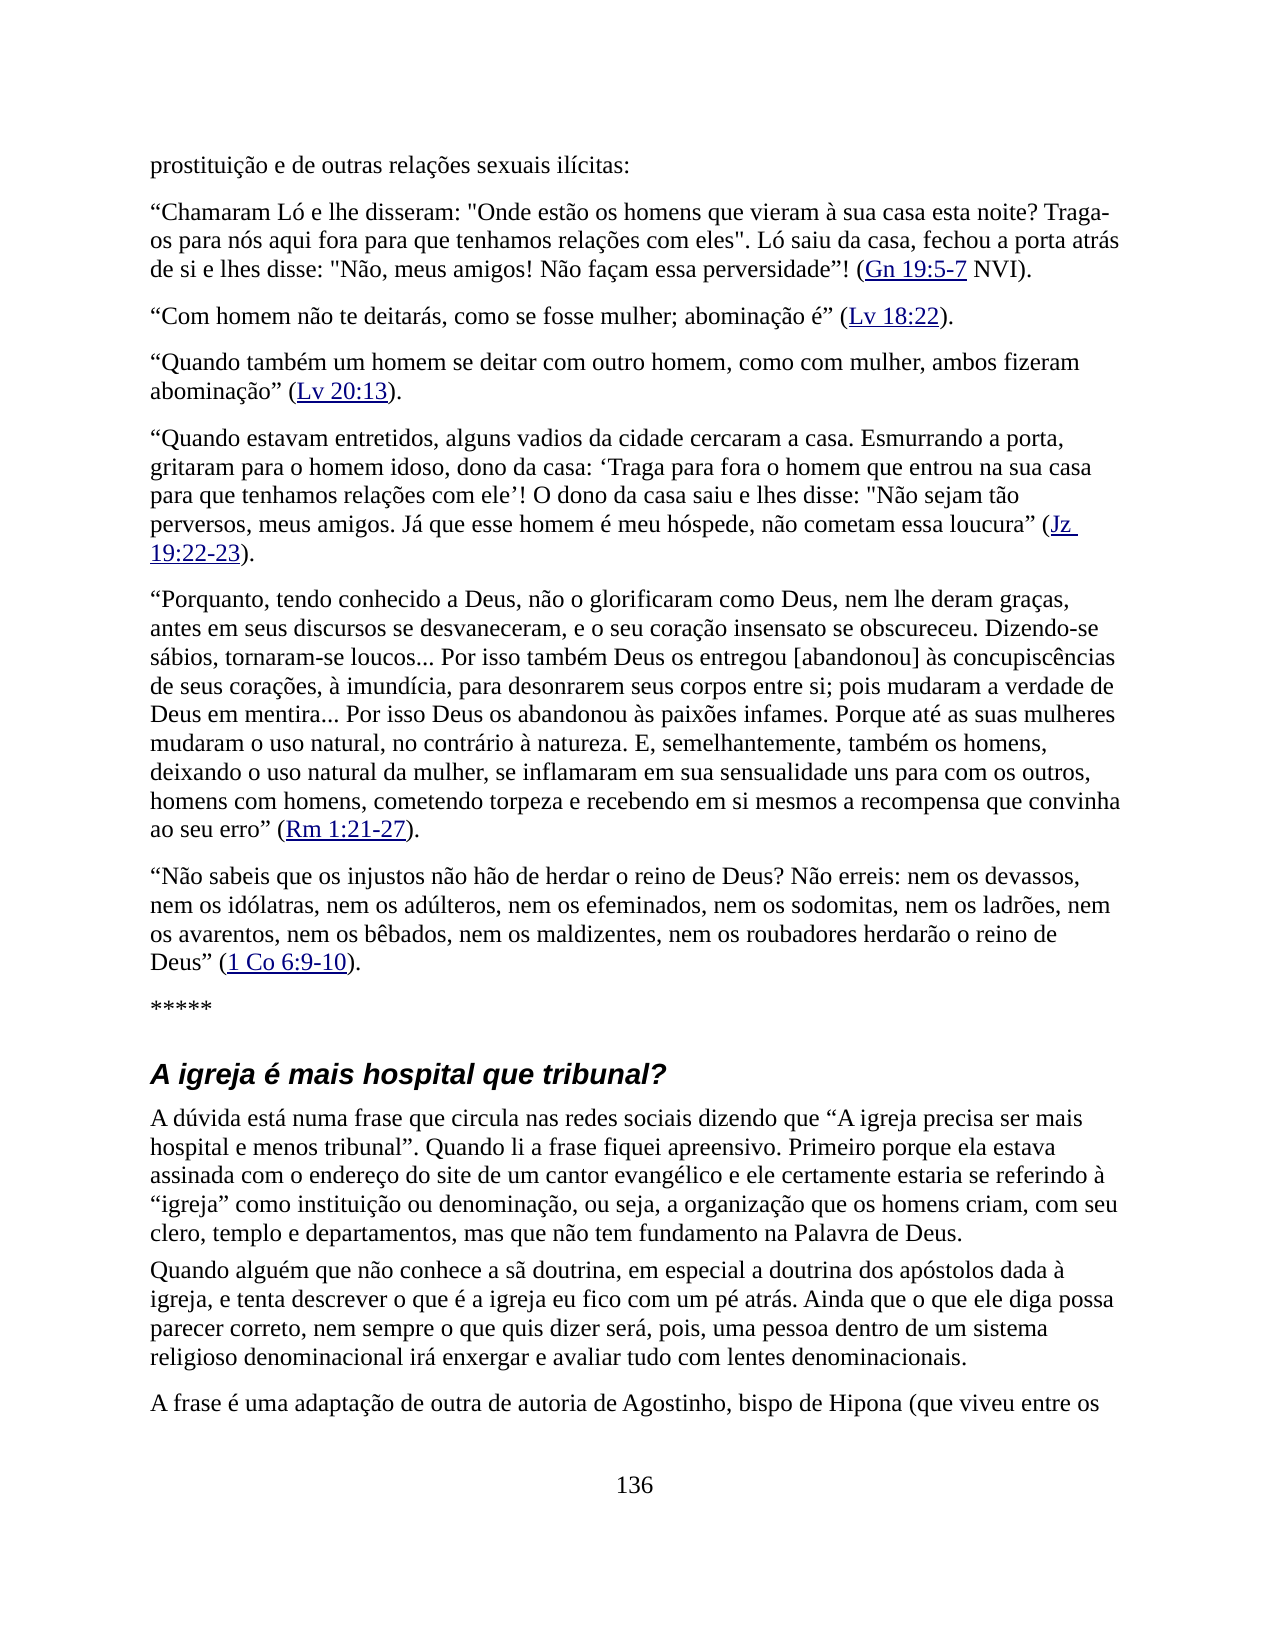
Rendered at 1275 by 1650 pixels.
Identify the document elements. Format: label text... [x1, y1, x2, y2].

text “Com homem não te deitarás, como se fosse mulher; abominação é” (Lv 18:22). [150, 301, 1125, 329]
text “Não sabeis que os injustos não hão de herdar o reino de Deus? Não erreis: nem os devassos, nem os idólatras, nem os adúlteros, nem os efeminados, nem os sodomitas, nem os ladrões, nem os avarentos, nem os bêbados, nem os maldizentes, nem os roubadores herdarão o reino de Deus” (1 Co 6:9-10). [150, 861, 1125, 976]
text A dúvida está numa frase que circula nas redes sociais dizendo que “A igreja precisa ser mais hospital e menos tribunal”. Quando li a frase fiquei apreensivo. Primeiro porque ela estava assinada com o endereço do site de um cantor evangélico e ele certamente estaria se referindo à “igreja” como instituição ou denominação, ou seja, a organização que os homens criam, com seu clero, templo e departamentos, mas que não tem fundamento na Palavra de Deus. [150, 1103, 1125, 1247]
text prostituição e de outras relações sexuais ilícitas: [150, 150, 1125, 179]
text “Porquanto, tendo conhecido a Deus, não o glorificaram como Deus, nem lhe deram graças, antes em seus discursos se desvaneceram, e o seu coração insensato se obscureceu. Dizendo-se sábios, tornaram-se loucos... Por isso também Deus os entregou [abandonou] às concupiscências de seus corações, à imundícia, para desonrarem seus corpos entre si; pois mudaram a verdade de Deus em mentira... Por isso Deus os abandonou às paixões infames. Porque até as suas mulheres mudaram o uso natural, no contrário à natureza. E, semelhantemente, também os homens, deixando o uso natural da mulher, se inflamaram em sua sensualidade uns para com os outros, homens com homens, cometendo torpeza e recebendo em si mesmos a recompensa que convinha ao seu erro” (Rm 1:21-27). [150, 584, 1125, 843]
subtitle A igreja é mais hospital que tribunal? [150, 1057, 1125, 1090]
text “Quando estavam entretidos, alguns vadios da cidade cercaram a casa. Esmurrando a porta, gritaram para o homem idoso, dono da casa: ‘Traga para fora o homem que entrou na sua casa para que tenhamos relações com ele’! O dono da casa saiu e lhes disse: "Não sejam tão perversos, meus amigos. Já que esse homem é meu hóspede, não cometam essa loucura” (Jz 19:22-23). [150, 423, 1125, 567]
text “Quando também um homem se deitar com outro homem, como com mulher, ambos fizeram abominação” (Lv 20:13). [150, 347, 1125, 405]
text Quando alguém que não conhece a sã doutrina, em especial a doutrina dos apóstolos dada à igreja, e tenta descrever o que é a igreja eu fico com um pé atrás. Ainda que o que ele diga possa parecer correto, nem sempre o que quis dizer será, pois, uma pessoa dentro de um sistema religioso denominacional irá enxergar e avaliar tudo com lentes denominacionais. [150, 1256, 1125, 1371]
text “Chamaram Ló e lhe disseram: "Onde estão os homens que vieram à sua casa esta noite? Traga-os para nós aqui fora para que tenhamos relações com eles". Ló saiu da casa, fechou a porta atrás de si e lhes disse: "Não, meus amigos! Não façam essa perversidade”! (Gn 19:5-7 NVI). [150, 197, 1125, 283]
text ***** [150, 994, 1125, 1023]
text A frase é uma adaptação de outra de autoria de Agostinho, bispo de Hipona (que viveu entre os [150, 1388, 1125, 1417]
